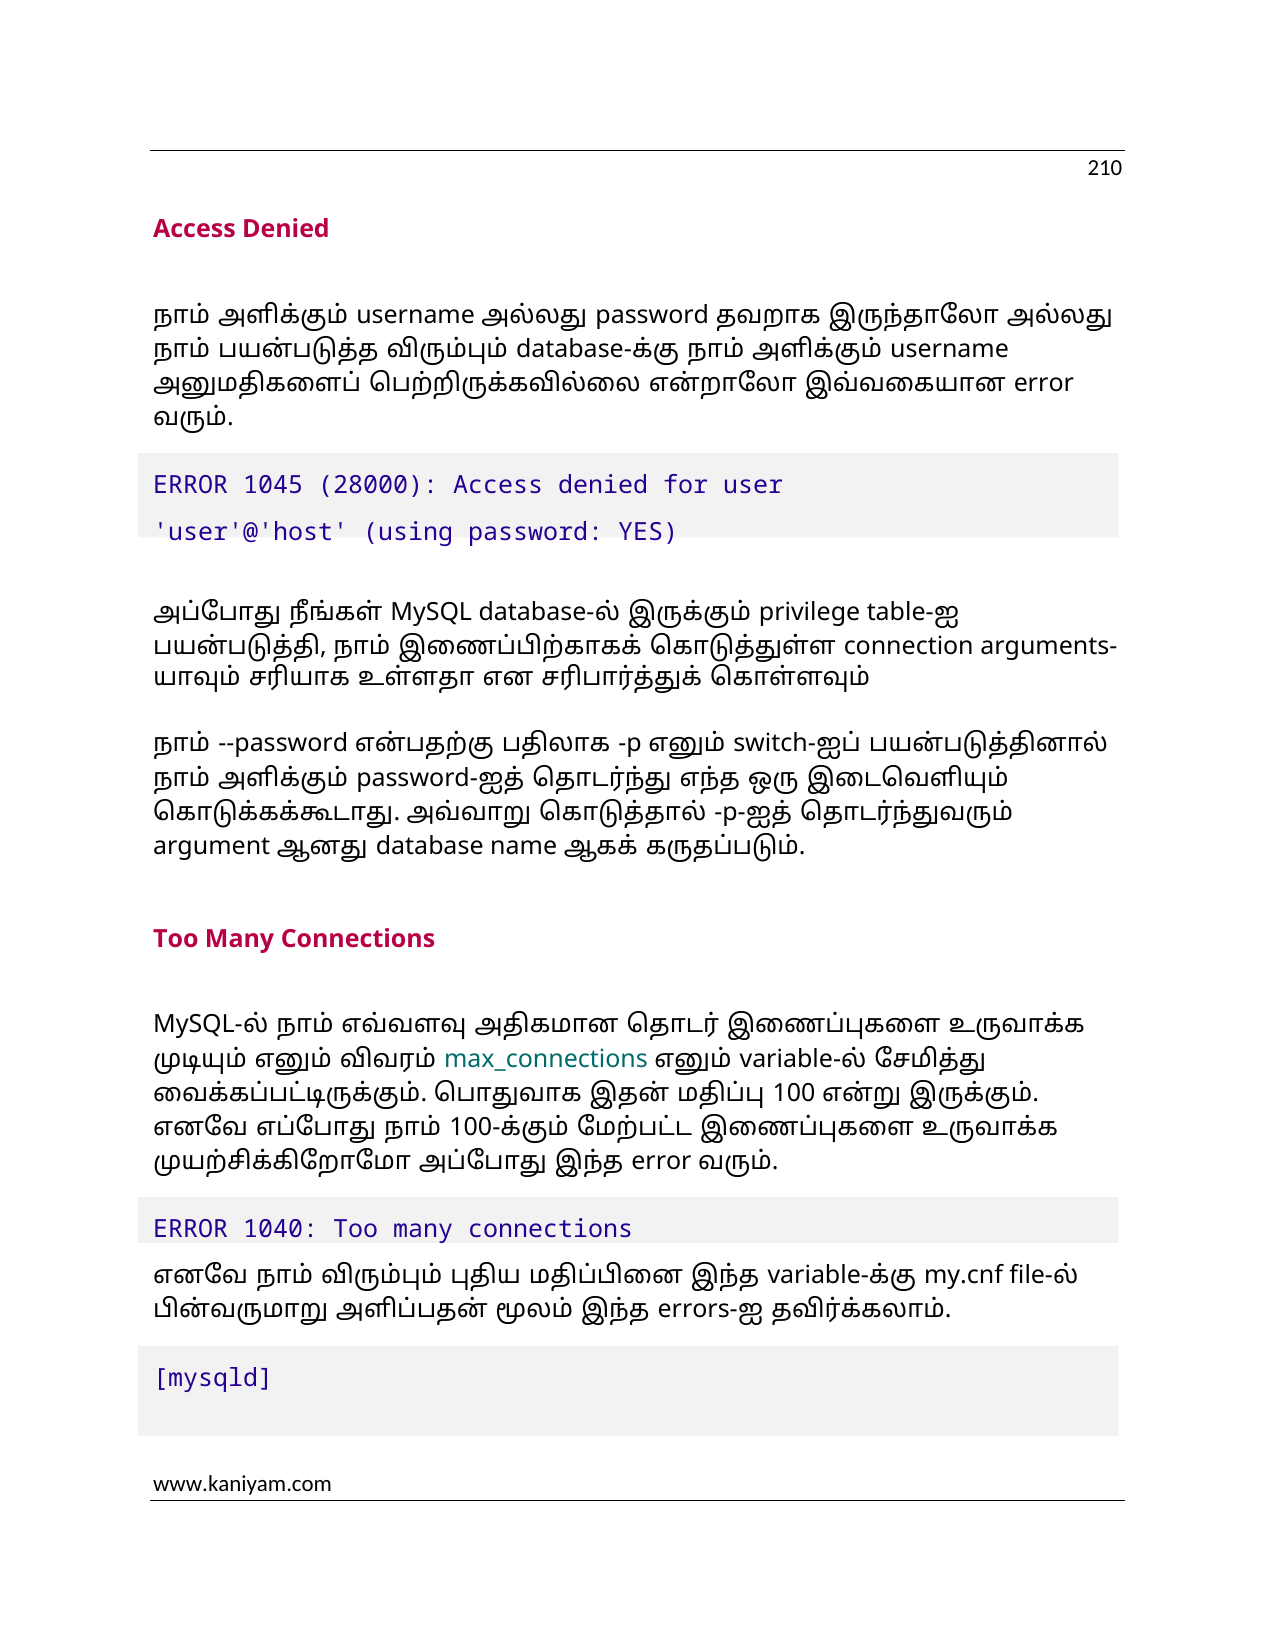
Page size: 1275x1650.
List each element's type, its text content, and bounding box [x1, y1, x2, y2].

subtitle Access Denied [153, 211, 1122, 244]
text ERROR 1040: Too many connections [153, 1211, 1122, 1244]
text MySQL-ல் நாம் எவ்வளவு அதிகமான தொடர் இணைப்புகளை உருவாக்க முடியும் எனும் விவரம் max_connections எனும் variable-ல் சேமித்து வைக்கப்பட்டிருக்கும். பொதுவாக இதன் மதிப்பு 100 என்று இருக்கும். எனவே எப்போது நாம் 100-க்கும் மேற்பட்ட இணைப்புகளை உருவாக்க முயற்சிக்கிறோமோ அப்போது இந்த error வரும். [153, 1006, 1122, 1176]
text நாம் அளிக்கும் username அல்லது password தவறாக இருந்தாலோ அல்லது நாம் பயன்படுத்த விரும்பும் database-க்கு நாம் அளிக்கும் username அனுமதிகளைப் பெற்றிருக்கவில்லை என்றாலோ இவ்வகையான error வரும். [153, 296, 1122, 432]
subtitle Too Many Connections [153, 920, 1122, 954]
text அப்போது நீங்கள் MySQL database-ல் இருக்கும் privilege table-ஐ பயன்படுத்தி, நாம் இணைப்பிற்காகக் கொடுத்துள்ள connection arguments-யாவும் சரியாக உள்ளதா என சரிபார்த்துக் கொள்ளவும் நாம் --password என்பதற்கு பதிலாக -p எனும் switch-ஐப் பயன்படுத்தினால் நாம் அளிக்கும் password-ஐத் தொடர்ந்து எந்த ஒரு இடைவெளியும் கொடுக்கக்கூடாது. அவ்வாறு கொடுத்தால் -p-ஐத் தொடர்ந்துவரும் argument ஆனது database name ஆகக் கருதப்படும். [153, 594, 1122, 895]
text எனவே நாம் விரும்பும் புதிய மதிப்பினை இந்த variable-க்கு my.cnf file-ல் பின்வருமாறு அளிப்பதன் மூலம் இந்த errors-ஐ தவிர்க்கலாம். [153, 1257, 1122, 1325]
text 'user'@'host' (using password: YES) [153, 513, 1122, 547]
